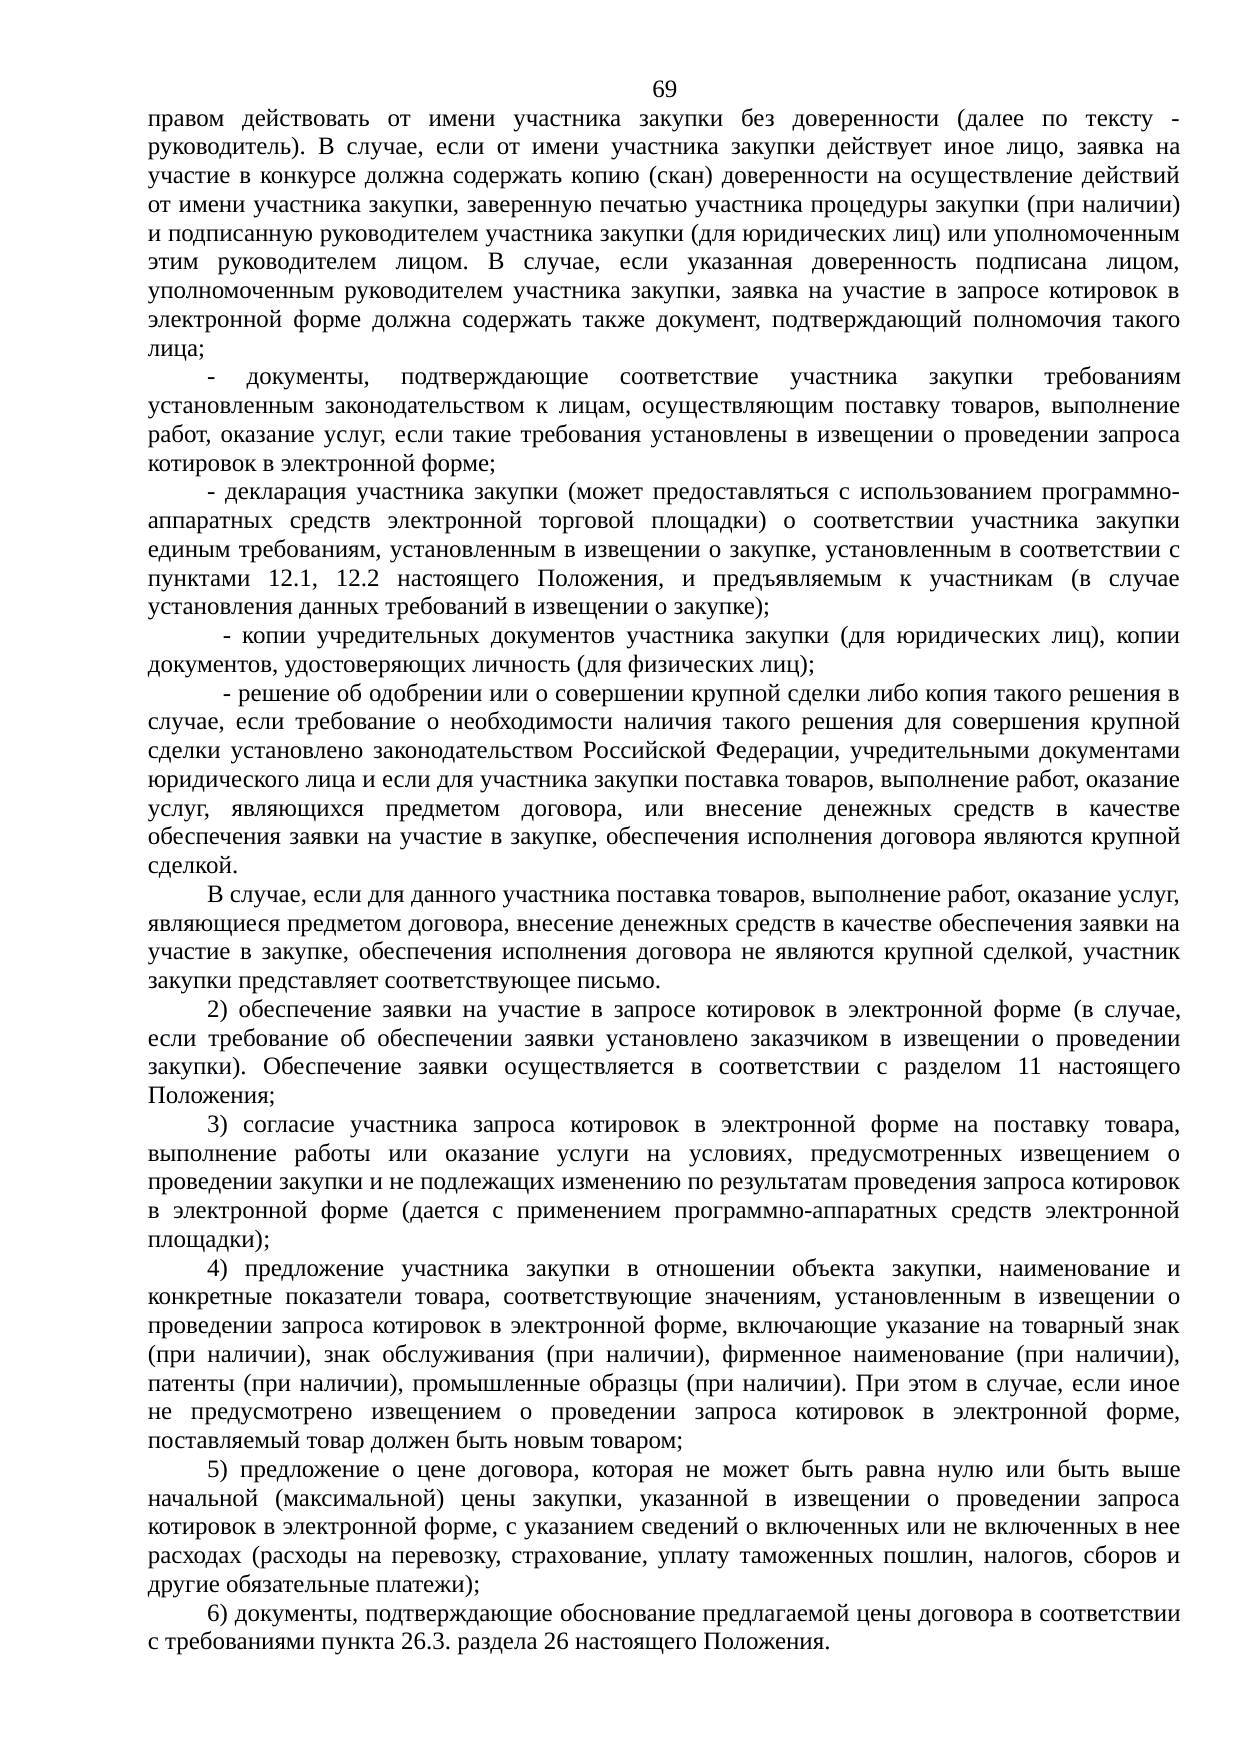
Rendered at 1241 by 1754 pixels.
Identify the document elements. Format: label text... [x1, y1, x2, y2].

text В случае, если для данного участника поставка товаров, выполнение работ, оказание услуг, являющиеся предметом договора, внесение денежных средств в качестве обеспечения заявки на участие в закупке, обеспечения исполнения договора не являются крупной сделкой, участник закупки представляет соответствующее письмо. [148, 879, 1181, 994]
text 4) предложение участника закупки в отношении объекта закупки, наименование и конкретные показатели товара, соответствующие значениям, установленным в извещении о проведении запроса котировок в электронной форме, включающие указание на товарный знак (при наличии), знак обслуживания (при наличии), фирменное наименование (при наличии), патенты (при наличии), промышленные образцы (при наличии). При этом в случае, если иное не предусмотрено извещением о проведении запроса котировок в электронной форме, поставляемый товар должен быть новым товаром; [148, 1253, 1181, 1454]
text - решение об одобрении или о совершении крупной сделки либо копия такого решения в случае, если требование о необходимости наличия такого решения для совершения крупной сделки установлено законодательством Российской Федерации, учредительными документами юридического лица и если для участника закупки поставка товаров, выполнение работ, оказание услуг, являющихся предметом договора, или внесение денежных средств в качестве обеспечения заявки на участие в закупке, обеспечения исполнения договора являются крупной сделкой. [148, 678, 1181, 879]
text - декларация участника закупки (может предоставляться с использованием программно-аппаратных средств электронной торговой площадки) о соответствии участника закупки единым требованиям, установленным в извещении о закупке, установленным в соответствии с пунктами 12.1, 12.2 настоящего Положения, и предъявляемым к участникам (в случае установления данных требований в извещении о закупке); [148, 476, 1181, 620]
text правом действовать от имени участника закупки без доверенности (далее по тексту - руководитель). В случае, если от имени участника закупки действует иное лицо, заявка на участие в конкурсе должна содержать копию (скан) доверенности на осуществление действий от имени участника закупки, заверенную печатью участника процедуры закупки (при наличии) и подписанную руководителем участника закупки (для юридических лиц) или уполномоченным этим руководителем лицом. В случае, если указанная доверенность подписана лицом, уполномоченным руководителем участника закупки, заявка на участие в запросе котировок в электронной форме должна содержать также документ, подтверждающий полномочия такого лица; [148, 103, 1181, 361]
text 3) согласие участника запроса котировок в электронной форме на поставку товара, выполнение работы или оказание услуги на условиях, предусмотренных извещением о проведении закупки и не подлежащих изменению по результатам проведения запроса котировок в электронной форме (дается с применением программно-аппаратных средств электронной площадки); [148, 1109, 1181, 1253]
text 6) документы, подтверждающие обоснование предлагаемой цены договора в соответствии с требованиями пункта 26.3. раздела 26 настоящего Положения. [148, 1598, 1181, 1655]
text - копии учредительных документов участника закупки (для юридических лиц), копии документов, удостоверяющих личность (для физических лиц); [148, 620, 1181, 678]
text 5) предложение о цене договора, которая не может быть равна нулю или быть выше начальной (максимальной) цены закупки, указанной в извещении о проведении запроса котировок в электронной форме, с указанием сведений о включенных или не включенных в нее расходах (расходы на перевозку, страхование, уплату таможенных пошлин, налогов, сборов и другие обязательные платежи); [148, 1454, 1181, 1598]
text - документы, подтверждающие соответствие участника закупки требованиям установленным законодательством к лицам, осуществляющим поставку товаров, выполнение работ, оказание услуг, если такие требования установлены в извещении о проведении запроса котировок в электронной форме; [148, 361, 1181, 476]
text 2) обеспечение заявки на участие в запросе котировок в электронной форме (в случае, если требование об обеспечении заявки установлено заказчиком в извещении о проведении закупки). Обеспечение заявки осуществляется в соответствии с разделом 11 настоящего Положения; [148, 994, 1181, 1109]
